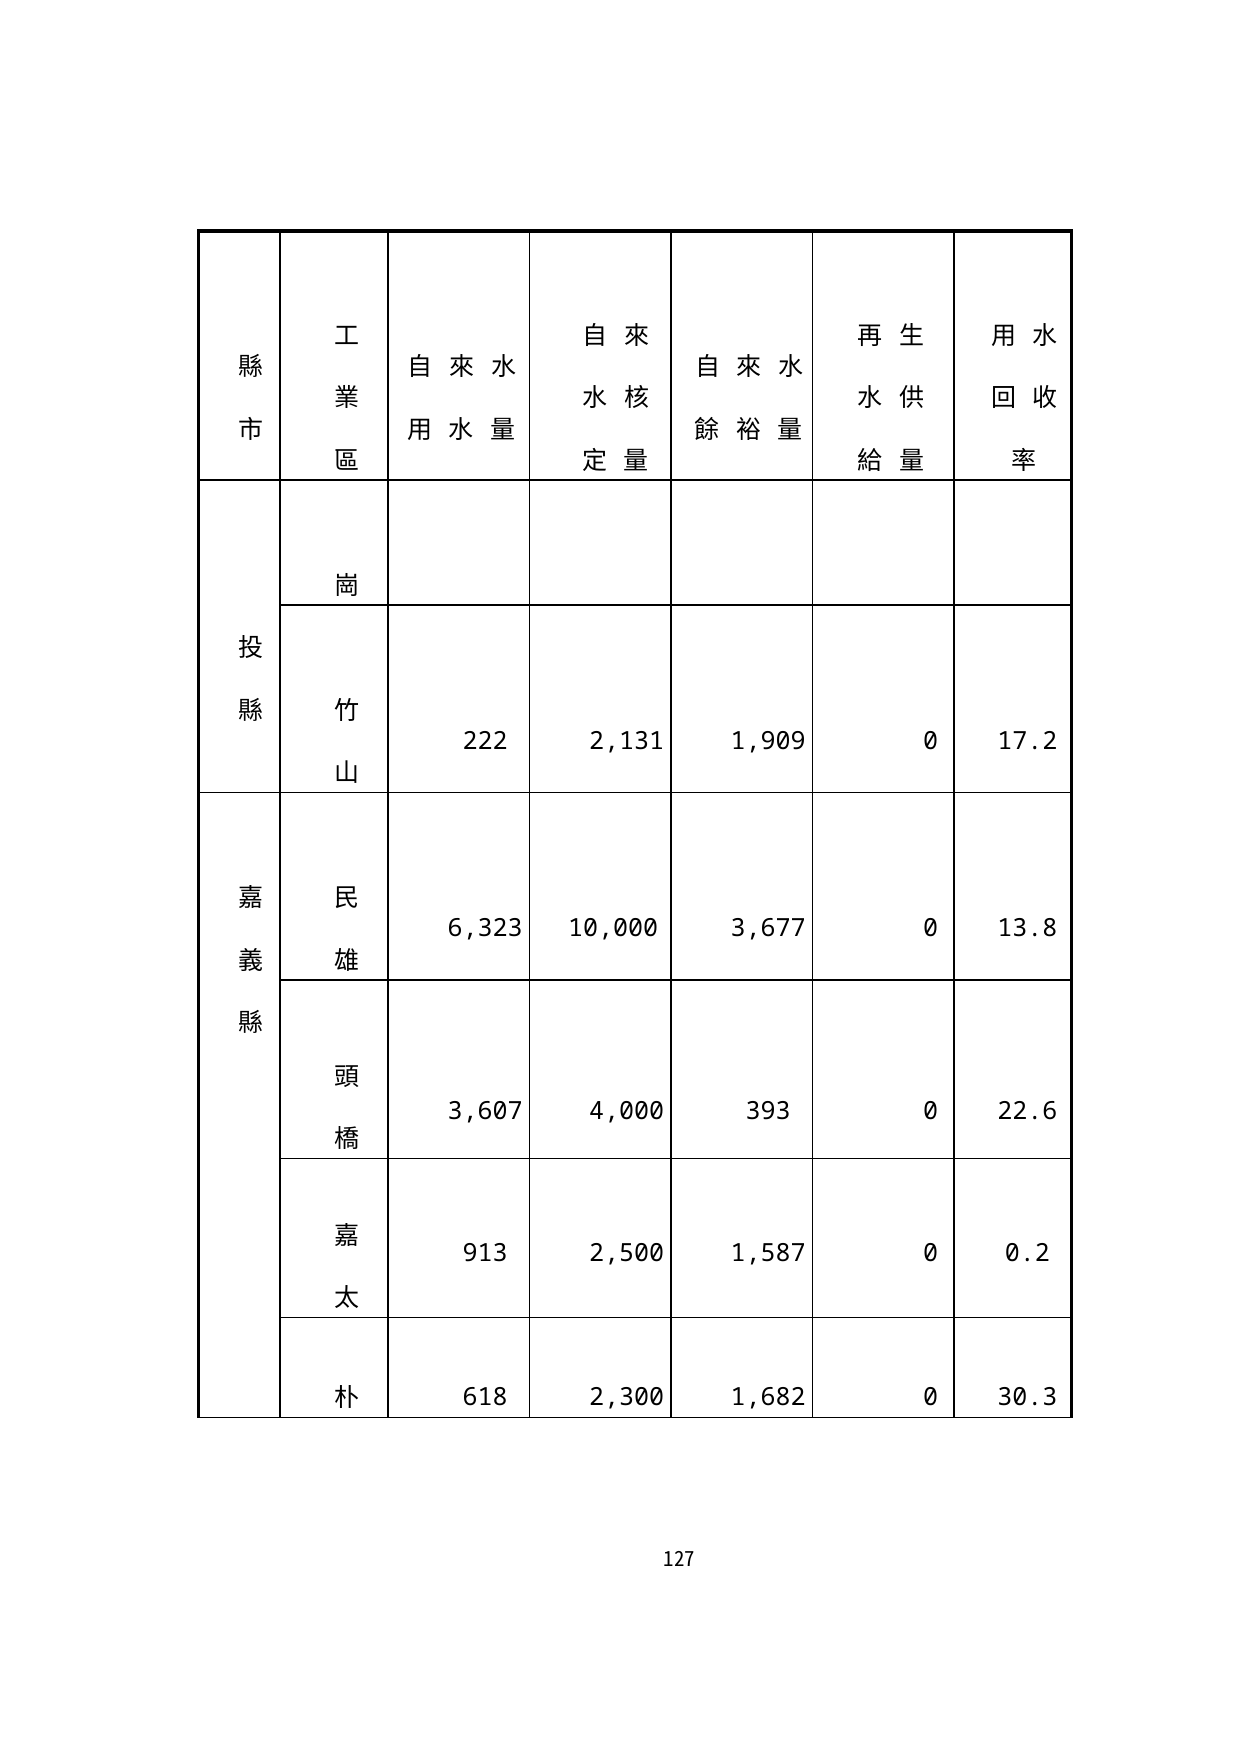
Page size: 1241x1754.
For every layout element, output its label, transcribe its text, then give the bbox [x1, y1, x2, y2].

table_header 縣市 [200, 233, 279, 479]
table_cell 朴 [281, 1318, 387, 1417]
table_header 再生水供給量 [813, 233, 953, 479]
table_header 自來水核定量 [530, 233, 670, 479]
table_cell 13.8 [955, 793, 1070, 979]
table_cell 1,909 [672, 606, 812, 792]
table_cell 22.6 [955, 981, 1070, 1157]
table_cell 崗 [281, 481, 387, 604]
table_cell 1,682 [672, 1318, 812, 1417]
table_cell 0 [813, 981, 953, 1157]
table_cell 3,607 [389, 981, 529, 1157]
table_cell 393 [672, 981, 812, 1157]
table_cell 17.2 [955, 606, 1070, 792]
table_cell 嘉太 [281, 1159, 387, 1317]
table_cell 913 [389, 1159, 529, 1317]
table_cell [813, 481, 953, 604]
table_cell [672, 481, 812, 604]
table_cell 2,500 [530, 1159, 670, 1317]
table_cell 618 [389, 1318, 529, 1417]
table_cell 222 [389, 606, 529, 792]
table_header 用水回收率 [955, 233, 1070, 479]
table_cell 0 [813, 1159, 953, 1317]
table_cell 4,000 [530, 981, 670, 1157]
table_cell 0 [813, 1318, 953, 1417]
table_cell 投縣 [200, 481, 279, 792]
table_cell 10,000 [530, 793, 670, 979]
table_header 自來水餘裕量 [672, 233, 812, 479]
table_cell 30.3 [955, 1318, 1070, 1417]
table_cell 3,677 [672, 793, 812, 979]
table_cell 0 [813, 793, 953, 979]
table_cell 0.2 [955, 1159, 1070, 1317]
table_header 工業區 [281, 233, 387, 479]
table_cell [389, 481, 529, 604]
table_cell 2,131 [530, 606, 670, 792]
table_cell 2,300 [530, 1318, 670, 1417]
table_cell 0 [813, 606, 953, 792]
table_cell 民雄 [281, 793, 387, 979]
table_cell 頭橋 [281, 981, 387, 1157]
table_cell 1,587 [672, 1159, 812, 1317]
table_cell [955, 481, 1070, 604]
table_cell 6,323 [389, 793, 529, 979]
table_cell 嘉義縣 [200, 793, 279, 1417]
table_cell [530, 481, 670, 604]
table_header 自來水用水量 [389, 233, 529, 479]
table_cell 竹山 [281, 606, 387, 792]
